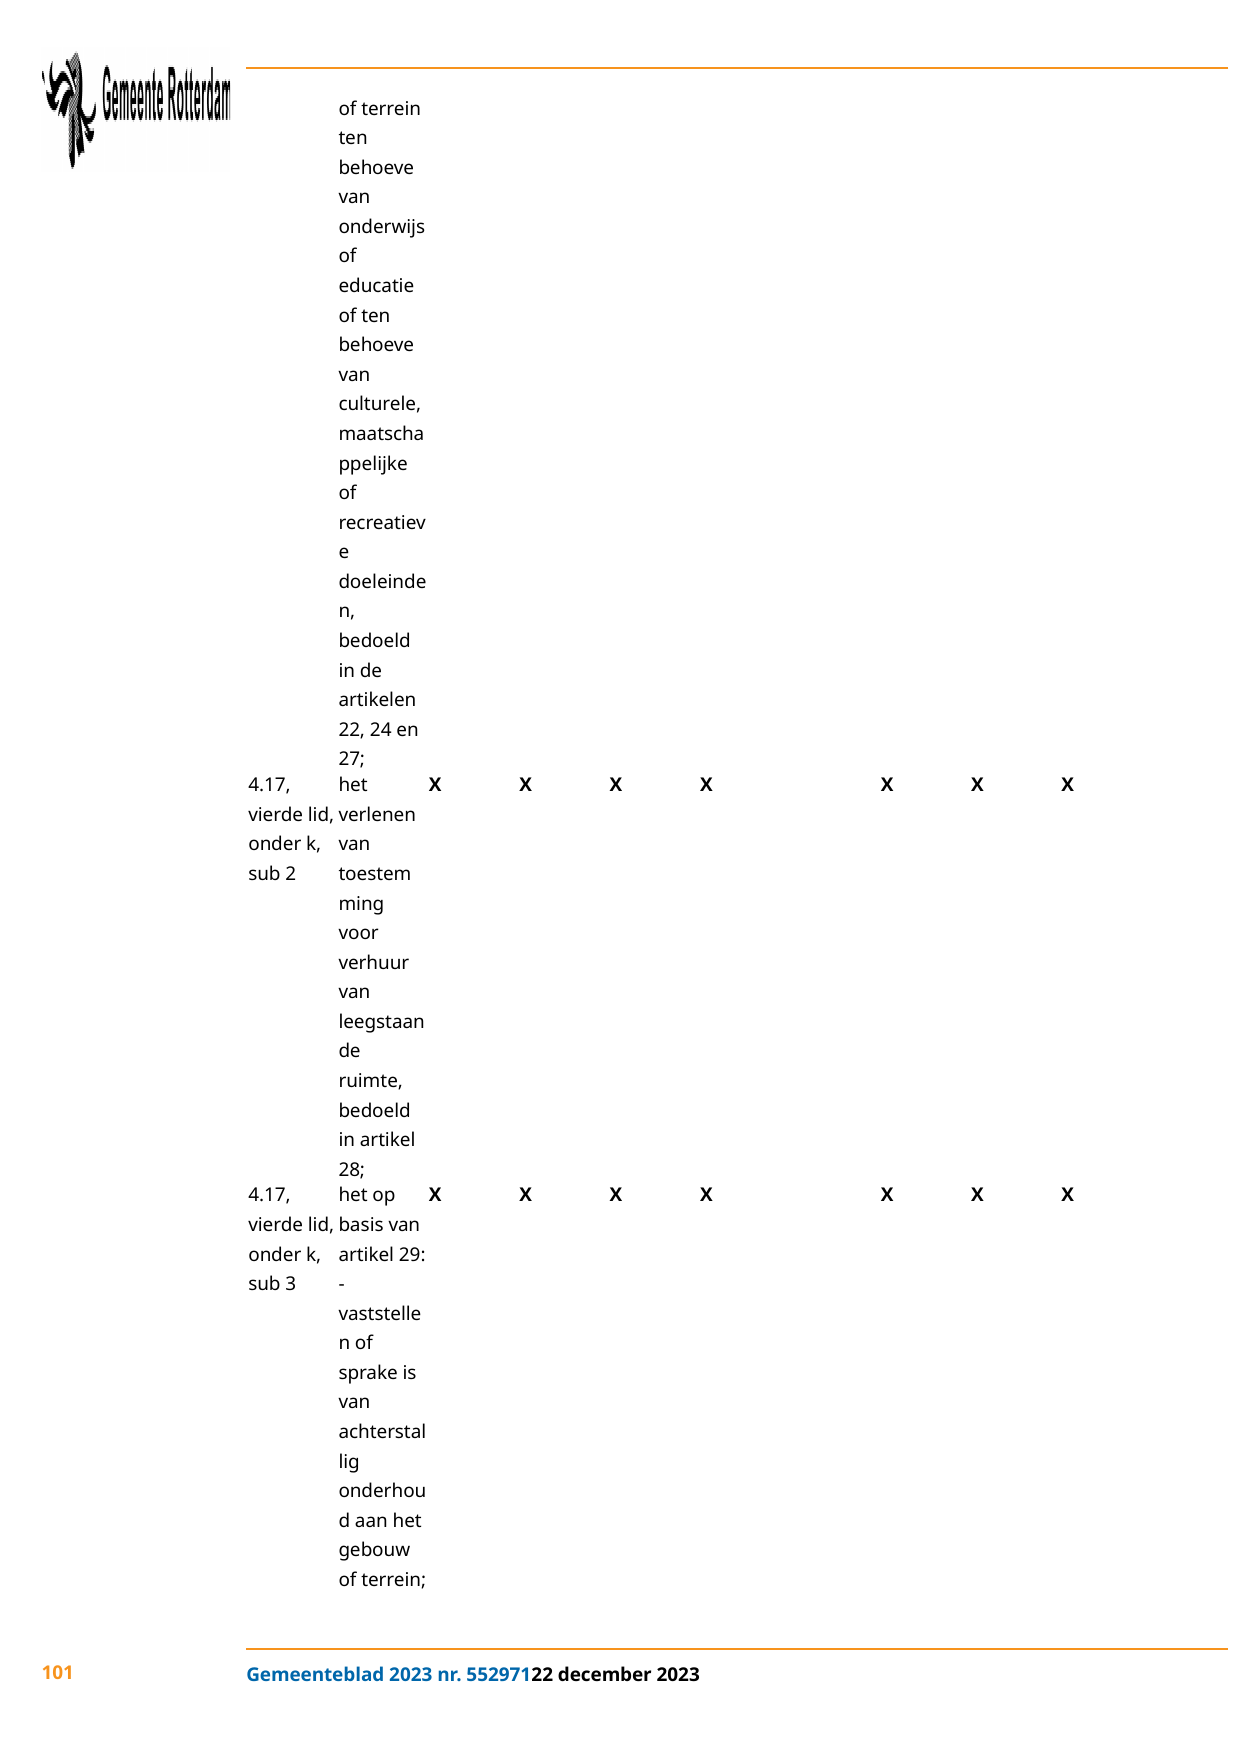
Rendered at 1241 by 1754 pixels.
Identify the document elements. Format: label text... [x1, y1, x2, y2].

table_cell X [881, 1182, 971, 1592]
table_cell [700, 95, 790, 771]
table_cell X [971, 771, 1061, 1182]
table_cell X [429, 1182, 519, 1592]
table_cell X [700, 771, 790, 1182]
table_cell [1061, 95, 1152, 771]
table_cell [790, 771, 881, 1182]
table_cell X [519, 771, 609, 1182]
table_cell het verlenen van toestemming voor verhuur van leegstaande ruimte, bedoeld in artikel 28; [338, 771, 429, 1182]
table_cell [790, 95, 881, 771]
table_cell X [519, 1182, 609, 1592]
table_cell X [1061, 771, 1152, 1182]
table_cell 4.17, vierde lid, onder k, sub 3 [248, 1182, 338, 1592]
table_cell X [609, 1182, 700, 1592]
table_cell [519, 95, 609, 771]
picture [41, 47, 231, 172]
table_cell X [429, 771, 519, 1182]
table_cell het op basis van artikel 29: - vaststellen of sprake is van achterstallig onderhoud aan het gebouw of terrein; [338, 1182, 429, 1592]
table_cell [881, 95, 971, 771]
table_cell [609, 95, 700, 771]
table_cell [248, 95, 338, 771]
table_cell X [1061, 1182, 1152, 1592]
table_cell [790, 1182, 881, 1592]
table_cell X [609, 771, 700, 1182]
table_cell [429, 95, 519, 771]
table_cell X [881, 771, 971, 1182]
table_cell X [971, 1182, 1061, 1592]
table_cell 4.17, vierde lid, onder k, sub 2 [248, 771, 338, 1182]
table_cell X [700, 1182, 790, 1592]
table_cell of terrein ten behoeve van onderwijs of educatie of ten behoeve van culturele, maatschappelijke of recreatieve doeleinden, bedoeld in de artikelen 22, 24 en 27; [338, 95, 429, 771]
table_cell [971, 95, 1061, 771]
